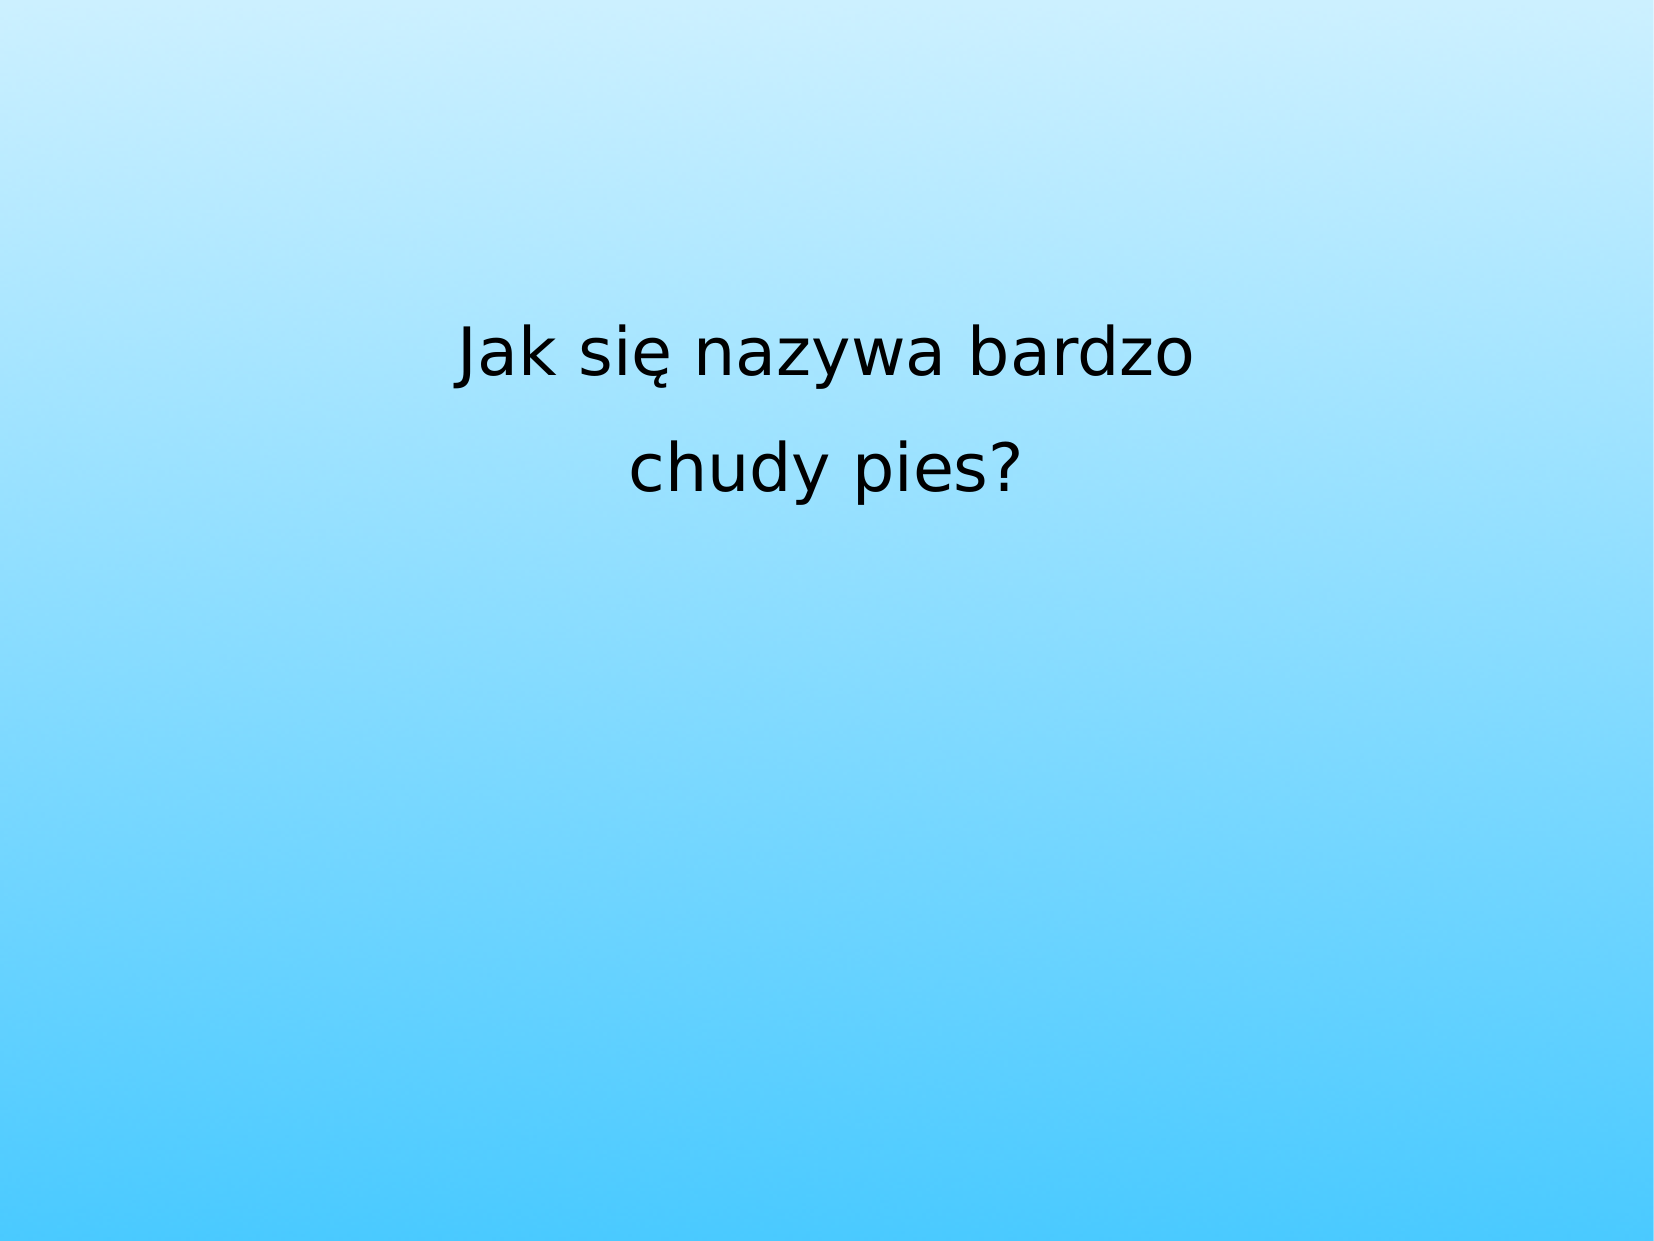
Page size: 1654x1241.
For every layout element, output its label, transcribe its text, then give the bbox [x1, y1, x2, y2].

subtitle Jak się nazywa bardzo chudy pies? [82, 49, 1571, 1010]
picture [0, 0, 1654, 1241]
